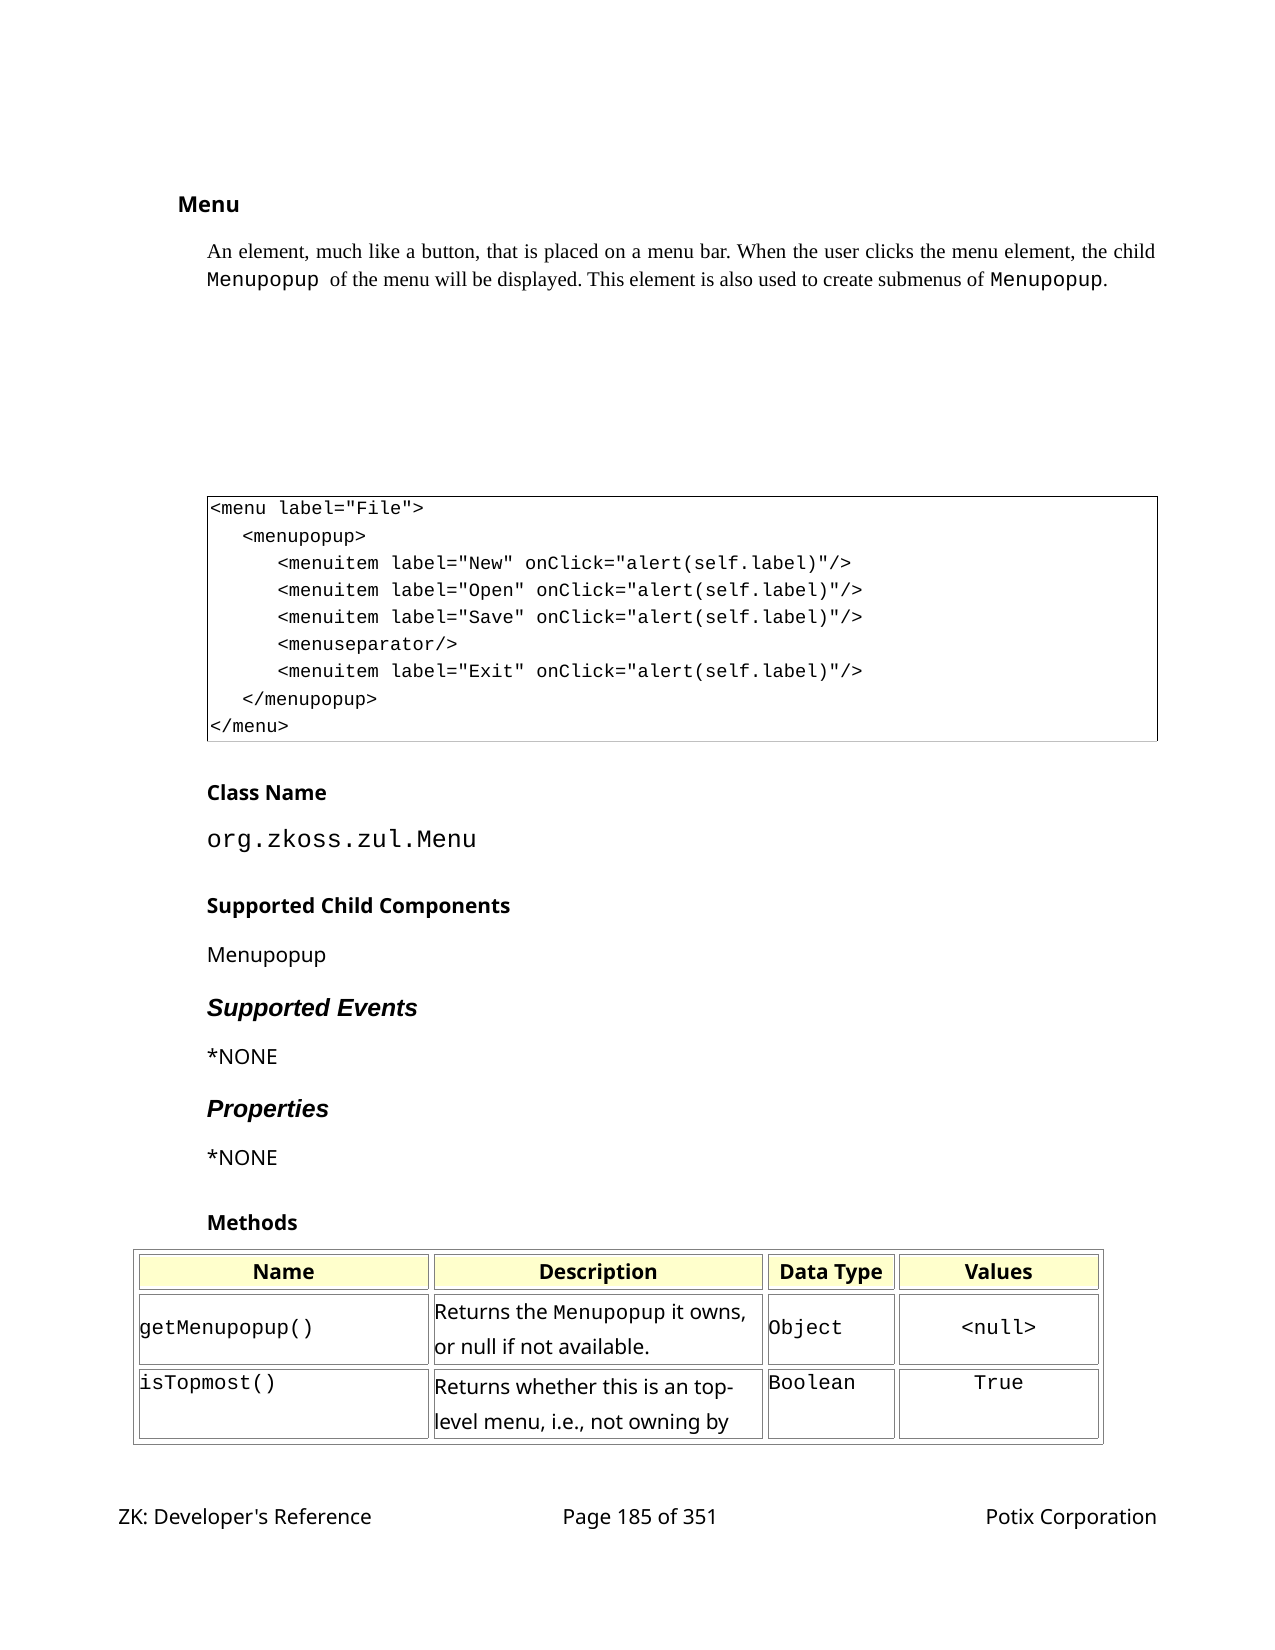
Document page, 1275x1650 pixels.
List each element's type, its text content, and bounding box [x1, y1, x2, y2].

text org.zkoss.zul.Menu [207, 827, 1157, 855]
text </menu> [208, 714, 1157, 741]
text <menu label="File"> [208, 497, 1157, 521]
text <menuitem label="Open" onClick="alert(self.label)"/> [208, 578, 1157, 602]
subtitle Supported Events [207, 993, 1157, 1021]
text *NONE [207, 1143, 1157, 1172]
subtitle Properties [207, 1095, 1157, 1123]
table_cell Object [765, 1289, 896, 1363]
table_header Data Type [765, 1250, 896, 1288]
table_header Name [136, 1250, 431, 1288]
table_header Description [431, 1250, 765, 1288]
table_cell Boolean [765, 1364, 896, 1438]
text <menuitem label="Exit" onClick="alert(self.label)"/> [208, 659, 1157, 684]
table_cell Returns whether this is an top-level menu, i.e., not owning by [431, 1364, 765, 1438]
table_cell isTopmost() [136, 1364, 431, 1438]
text *NONE [207, 1042, 1157, 1070]
text </menupopup> [208, 687, 1157, 711]
subtitle Menu [177, 189, 1157, 219]
table_header Values [896, 1250, 1101, 1288]
text <menuseparator/> [208, 632, 1157, 656]
text <menuitem label="New" onClick="alert(self.label)"/> [208, 551, 1157, 575]
table_cell True [896, 1364, 1101, 1438]
text <menupopup> [208, 523, 1157, 548]
table_cell Returns the Menupopup it owns, or null if not available. [431, 1289, 765, 1363]
text An element, much like a button, that is placed on a menu bar. When the user clicks the menu element, the child Menupopup of the menu will be displayed. This element is also used to create submenus of Menupopup. [207, 239, 1157, 293]
subtitle Methods [207, 1208, 1157, 1237]
table_cell getMenupopup() [136, 1289, 431, 1363]
text Menupopup [207, 940, 1157, 968]
subtitle Class Name [207, 778, 1157, 806]
text <menuitem label="Save" onClick="alert(self.label)"/> [208, 605, 1157, 629]
subtitle Supported Child Components [207, 891, 1157, 920]
table_cell <null> [896, 1289, 1101, 1363]
